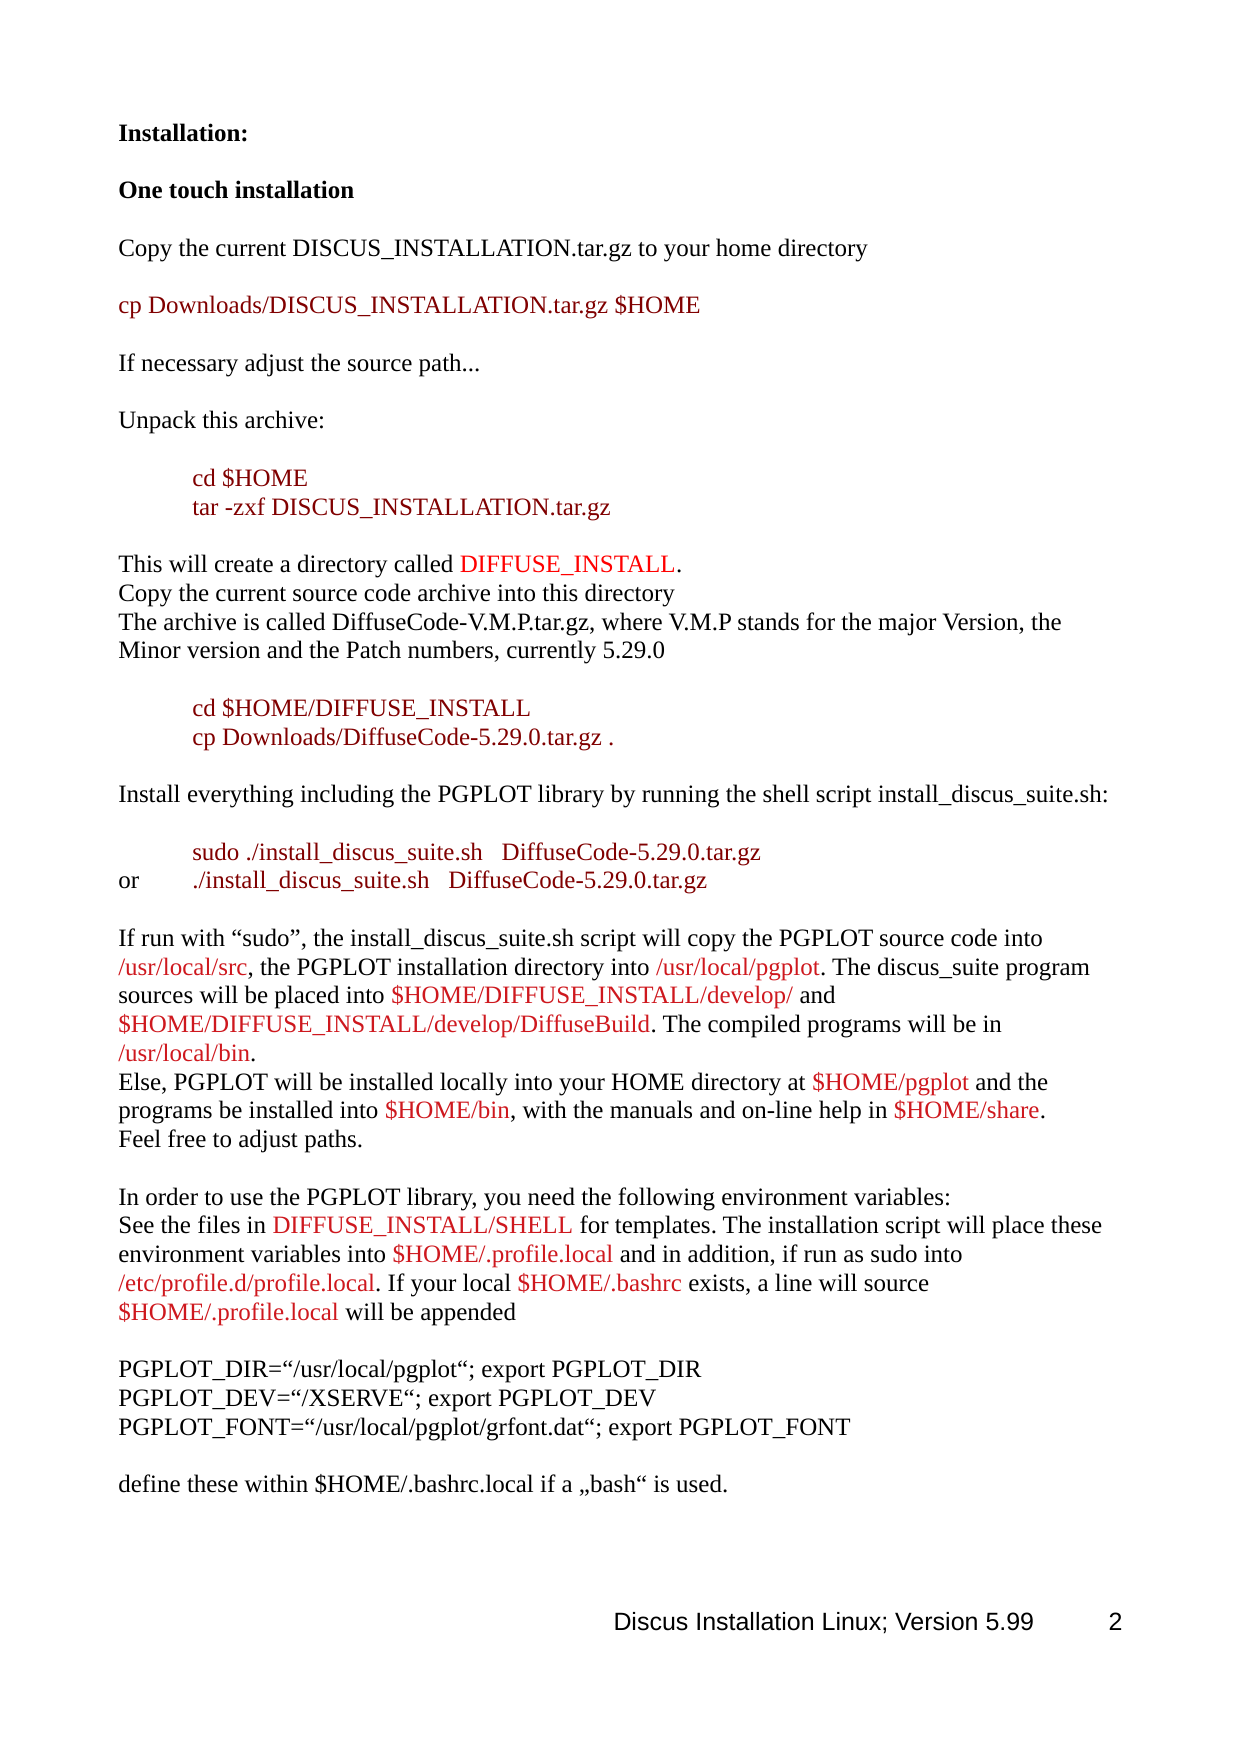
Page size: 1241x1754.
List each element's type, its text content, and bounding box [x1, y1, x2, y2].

text Feel free to adjust paths. [118, 1124, 1122, 1153]
text PGPLOT_DEV=“/XSERVE“; export PGPLOT_DEV [118, 1383, 1122, 1412]
text cp Downloads/DISCUS_INSTALLATION.tar.gz $HOME [118, 291, 1122, 319]
text See the files in DIFFUSE_INSTALL/SHELL for templates. The installation script will place these environment variables into $HOME/.profile.local and in addition, if run as sudo into /etc/profile.d/profile.local. If your local $HOME/.bashrc exists, a line will source $HOME/.profile.local will be appended [118, 1211, 1122, 1326]
text Copy the current source code archive into this directory [118, 578, 1122, 607]
text cp Downloads/DiffuseCode-5.29.0.tar.gz . [118, 722, 1122, 751]
text If necessary adjust the source path... [118, 348, 1122, 377]
text PGPLOT_FONT=“/usr/local/pgplot/grfont.dat“; export PGPLOT_FONT [118, 1412, 1122, 1441]
text Installation: [118, 118, 1122, 147]
text Install everything including the PGPLOT library by running the shell script install_discus_suite.sh: [118, 779, 1122, 808]
text Unpack this archive: [118, 406, 1122, 434]
text In order to use the PGPLOT library, you need the following environment variables: [118, 1182, 1122, 1211]
text tar -zxf DISCUS_INSTALLATION.tar.gz [118, 492, 1122, 521]
text If run with “sudo”, the install_discus_suite.sh script will copy the PGPLOT source code into /usr/local/src, the PGPLOT installation directory into /usr/local/pgplot. The discus_suite program sources will be placed into $HOME/DIFFUSE_INSTALL/develop/ and $HOME/DIFFUSE_INSTALL/develop/DiffuseBuild. The compiled programs will be in /usr/local/bin. [118, 923, 1122, 1067]
text Else, PGPLOT will be installed locally into your HOME directory at $HOME/pgplot and the programs be installed into $HOME/bin, with the manuals and on-line help in $HOME/share. [118, 1067, 1122, 1124]
text sudo ./install_discus_suite.sh DiffuseCode-5.29.0.tar.gz [118, 837, 1122, 866]
text Copy the current DISCUS_INSTALLATION.tar.gz to your home directory [118, 233, 1122, 262]
text One touch installation [118, 176, 1122, 204]
text or ./install_discus_suite.sh DiffuseCode-5.29.0.tar.gz [118, 866, 1122, 894]
text The archive is called DiffuseCode-V.M.P.tar.gz, where V.M.P stands for the major Version, the Minor version and the Patch numbers, currently 5.29.0 [118, 607, 1122, 664]
text cd $HOME/DIFFUSE_INSTALL [118, 693, 1122, 722]
text This will create a directory called DIFFUSE_INSTALL. [118, 549, 1122, 578]
text PGPLOT_DIR=“/usr/local/pgplot“; export PGPLOT_DIR [118, 1354, 1122, 1383]
text define these within $HOME/.bashrc.local if a „bash“ is used. [118, 1469, 1122, 1498]
text cd $HOME [118, 463, 1122, 492]
